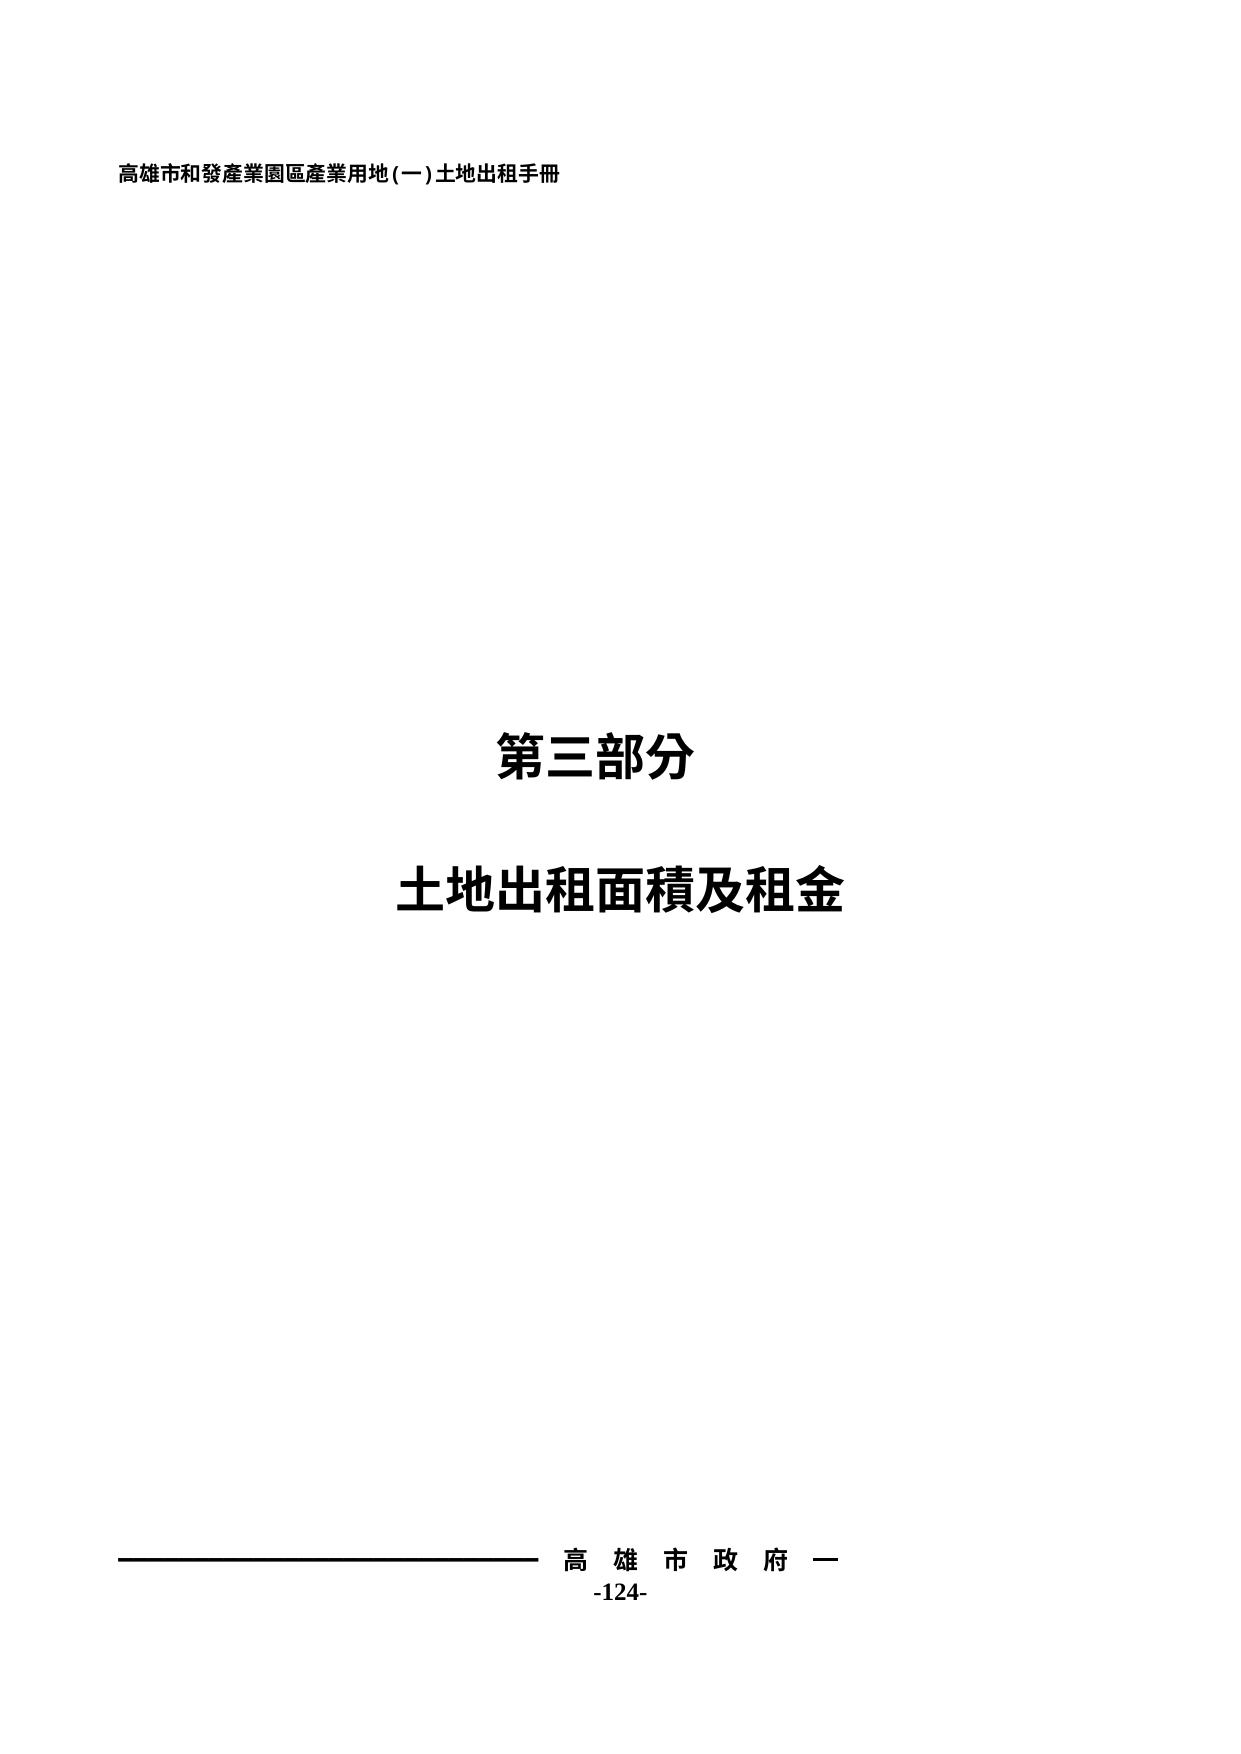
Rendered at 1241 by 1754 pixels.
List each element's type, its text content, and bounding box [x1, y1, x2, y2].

subtitle 土地出租面積及租金 [118, 851, 1122, 923]
subtitle 第三部分 [118, 717, 1122, 789]
